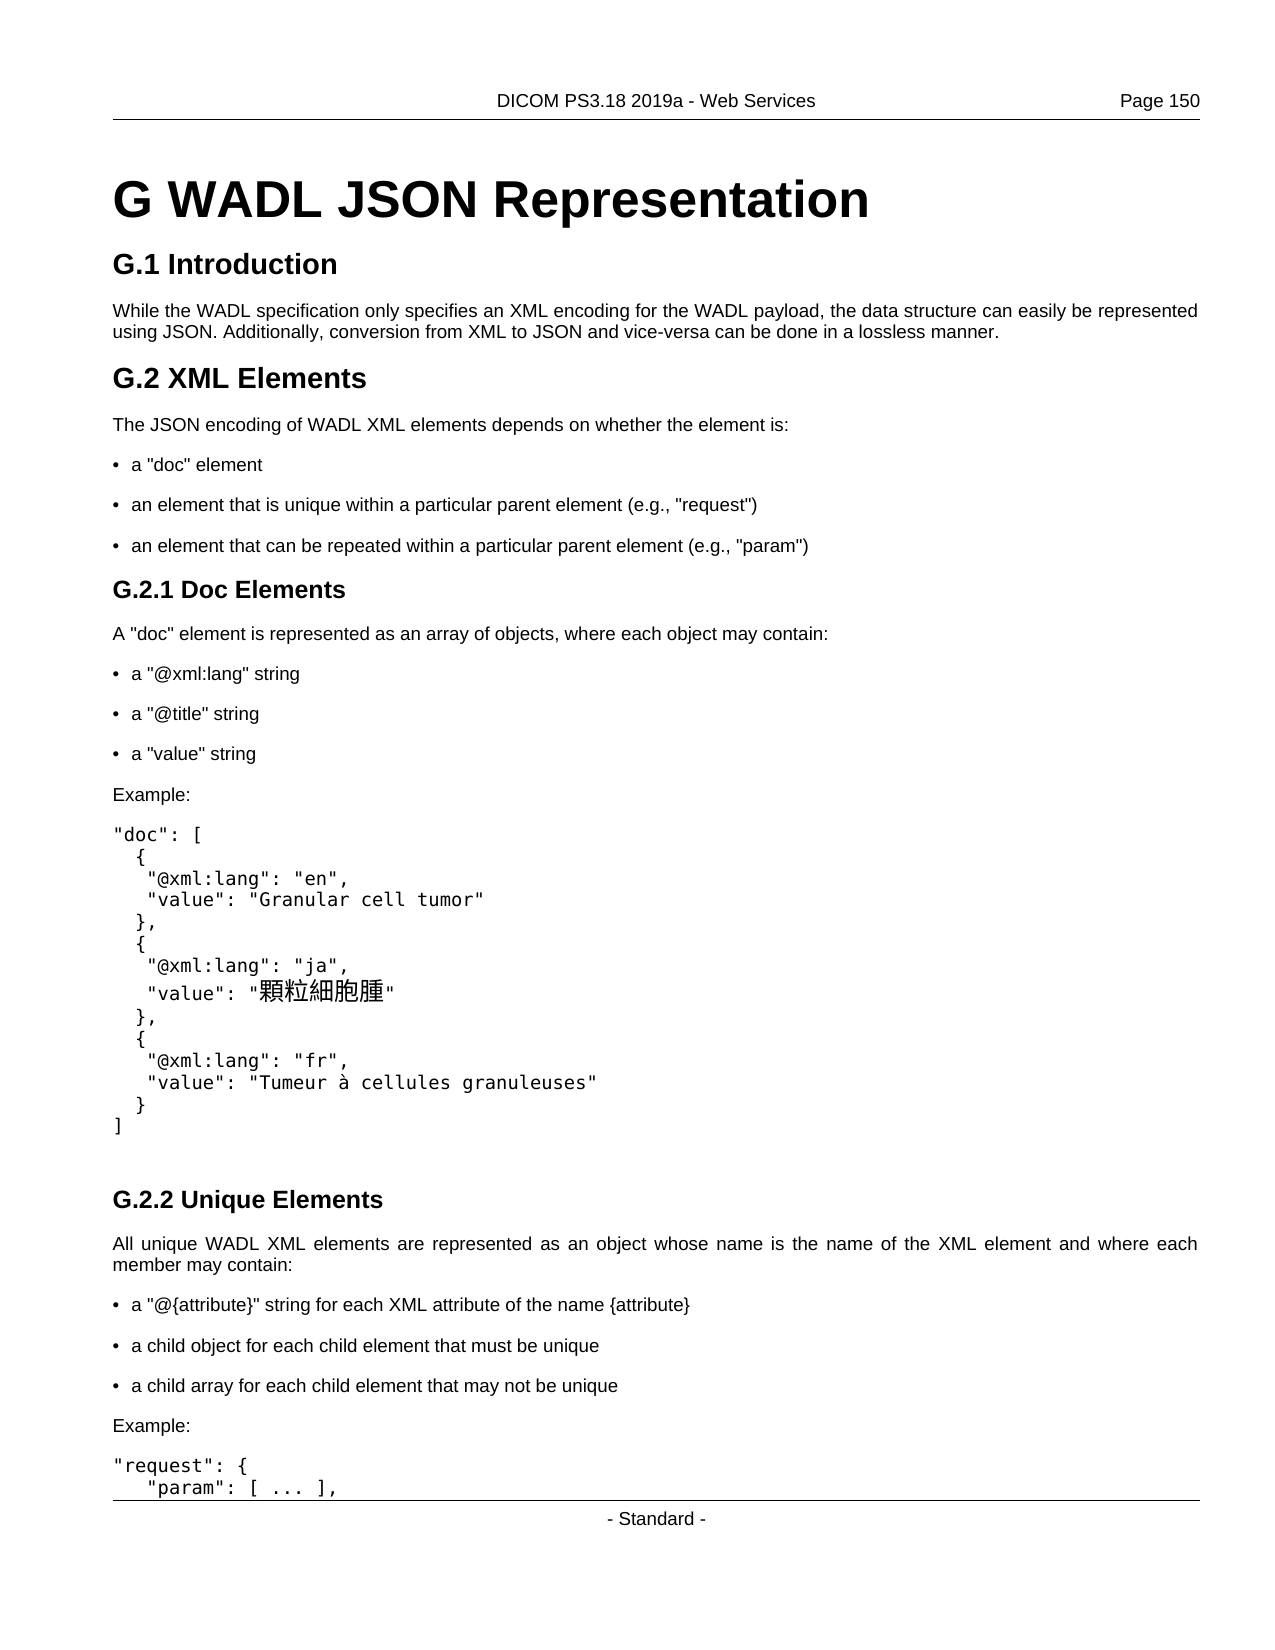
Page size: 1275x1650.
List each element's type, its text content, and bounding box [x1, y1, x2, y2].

text Example: [112, 1415, 1200, 1437]
text G.2 XML Elements [112, 361, 1200, 395]
text G.2.1 Doc Elements [112, 575, 1200, 603]
list a "@title" string [112, 703, 1200, 724]
text All unique WADL XML elements are represented as an object whose name is the name of the XML element and where each member may contain: [112, 1232, 1200, 1276]
text While the WADL specification only specifies an XML encoding for the WADL payload, the data structure can easily be represented using JSON. Additionally, conversion from XML to JSON and vice-versa can be done in a lossless manner. [112, 299, 1200, 342]
list a "doc" element [112, 454, 1200, 475]
list a "@xml:lang" string [112, 663, 1200, 684]
list a child object for each child element that must be unique [112, 1334, 1200, 1356]
list a "value" string [112, 743, 1200, 765]
text "doc": [ { "@xml:lang": "en", "value": "Granular cell tumor" }, { "@xml:lang": "ja", "value": "顆粒細胞腫" }, { "@xml:lang": "fr", "value": "Tumeur à cellules granuleuses" } ] [112, 824, 1200, 1166]
list an element that can be repeated within a particular parent element (e.g., "param") [112, 534, 1200, 556]
list an element that is unique within a particular parent element (e.g., "request") [112, 494, 1200, 516]
text G WADL JSON Representation [112, 169, 1200, 228]
list a "@{attribute}" string for each XML attribute of the name {attribute} [112, 1294, 1200, 1316]
text A "doc" element is represented as an array of objects, where each object may contain: [112, 622, 1200, 644]
text The JSON encoding of WADL XML elements depends on whether the element is: [112, 413, 1200, 435]
text "request": { "param": [ ... ], [112, 1456, 1200, 1499]
text Example: [112, 783, 1200, 805]
text G.1 Introduction [112, 247, 1200, 281]
list a child array for each child element that may not be unique [112, 1375, 1200, 1396]
text G.2.2 Unique Elements [112, 1185, 1200, 1214]
